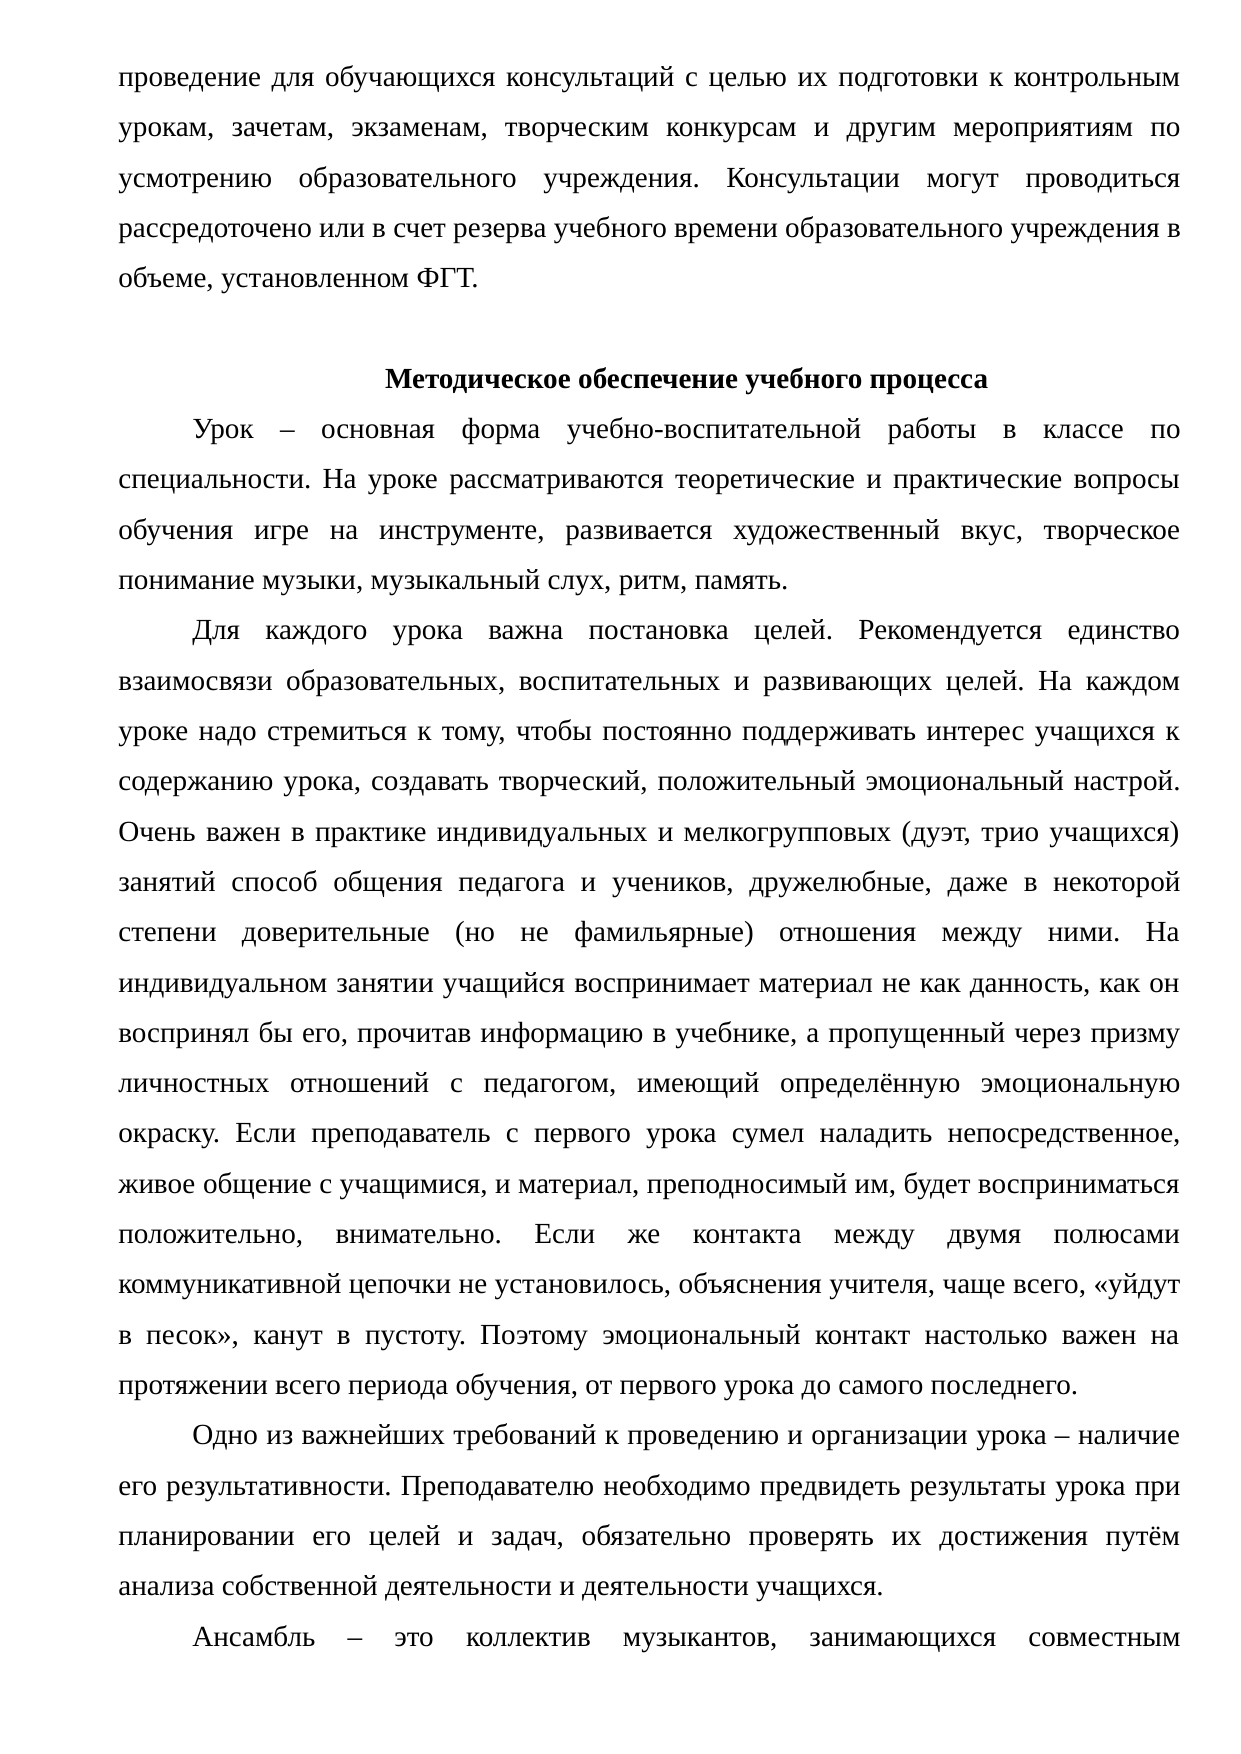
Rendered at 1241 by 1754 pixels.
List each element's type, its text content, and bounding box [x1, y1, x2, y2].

text Одно из важнейших требований к проведению и организации урока – наличие его результативности. Преподавателю необходимо предвидеть результаты урока при планировании его целей и задач, обязательно проверять их достижения путём анализа собственной деятельности и деятельности учащихся. [118, 1417, 1181, 1602]
text проведение для обучающихся консультаций с целью их подготовки к контрольным урокам, зачетам, экзаменам, творческим конкурсам и другим мероприятиям по усмотрению образовательного учреждения. Консультации могут проводиться рассредоточено или в счет резерва учебного времени образовательного учреждения в объеме, установленном ФГТ. [118, 59, 1181, 294]
text Урок – основная форма учебно-воспитательной работы в классе по специальности. На уроке рассматриваются теоретические и практические вопросы обучения игре на инструменте, развивается художественный вкус, творческое понимание музыки, музыкальный слух, ритм, память. [118, 411, 1181, 596]
text Ансамбль – это коллектив музыкантов, занимающихся совместным [118, 1619, 1181, 1652]
text Методическое обеспечение учебного процесса [118, 361, 1181, 394]
text Для каждого урока важна постановка целей. Рекомендуется единство взаимосвязи образовательных, воспитательных и развивающих целей. На каждом уроке надо стремиться к тому, чтобы постоянно поддерживать интерес учащихся к содержанию урока, создавать творческий, положительный эмоциональный настрой. Очень важен в практике индивидуальных и мелкогрупповых (дуэт, трио учащихся) занятий способ общения педагога и учеников, дружелюбные, даже в некоторой степени доверительные (но не фамильярные) отношения между ними. На индивидуальном занятии учащийся воспринимает материал не как данность, как он воспринял бы его, прочитав информацию в учебнике, а пропущенный через призму личностных отношений с педагогом, имеющий определённую эмоциональную окраску. Если преподаватель с первого урока сумел наладить непосредственное, живое общение с учащимися, и материал, преподносимый им, будет восприниматься положительно, внимательно. Если же контакта между двумя полюсами коммуникативной цепочки не установилось, объяснения учителя, чаще всего, «уйдут в песок», канут в пустоту. Поэтому эмоциональный контакт настолько важен на протяжении всего периода обучения, от первого урока до самого последнего. [118, 612, 1181, 1401]
